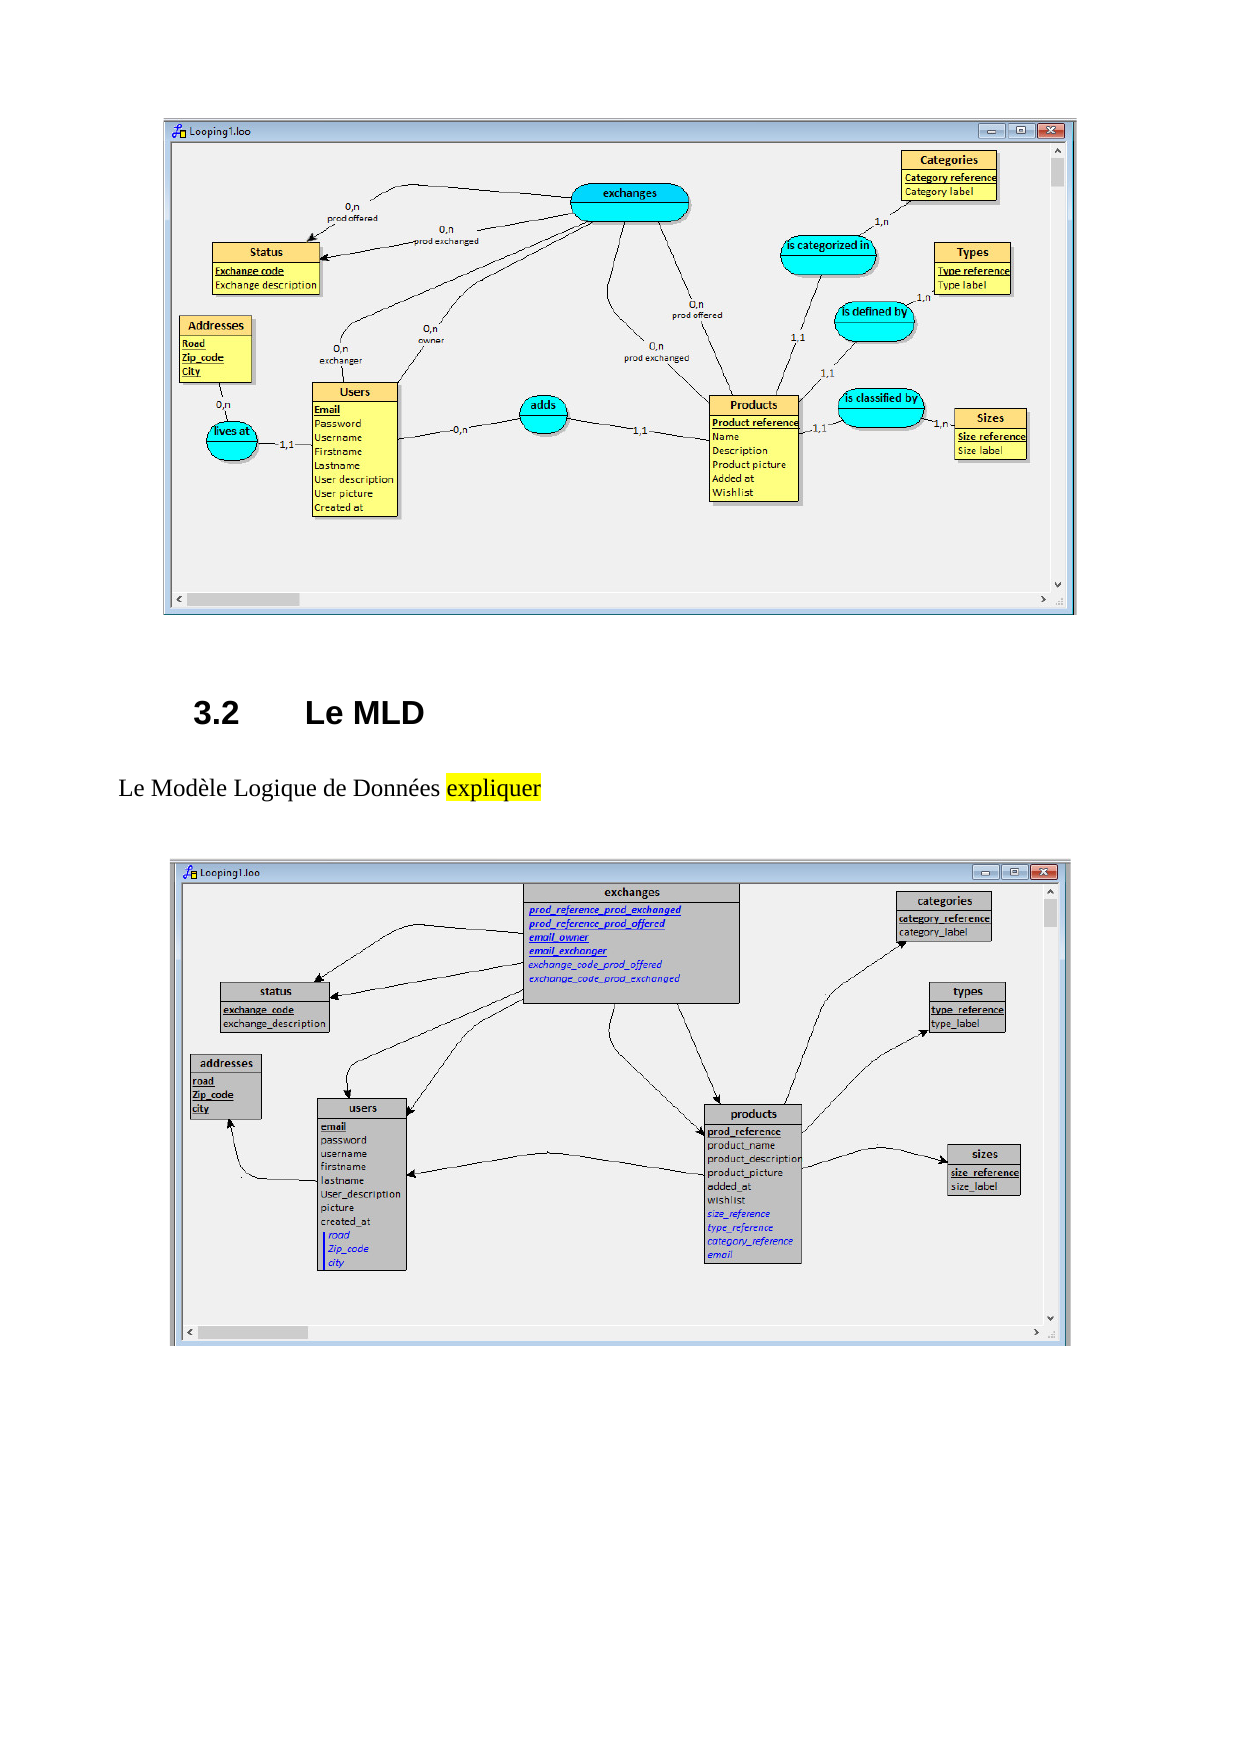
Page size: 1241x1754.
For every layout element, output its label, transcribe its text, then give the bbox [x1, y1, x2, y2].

picture [163, 118, 1077, 615]
picture [169, 858, 1071, 1346]
text Le Modèle Logique de Données expliquer [118, 773, 1122, 801]
subtitle Le MLD [193, 693, 1122, 731]
